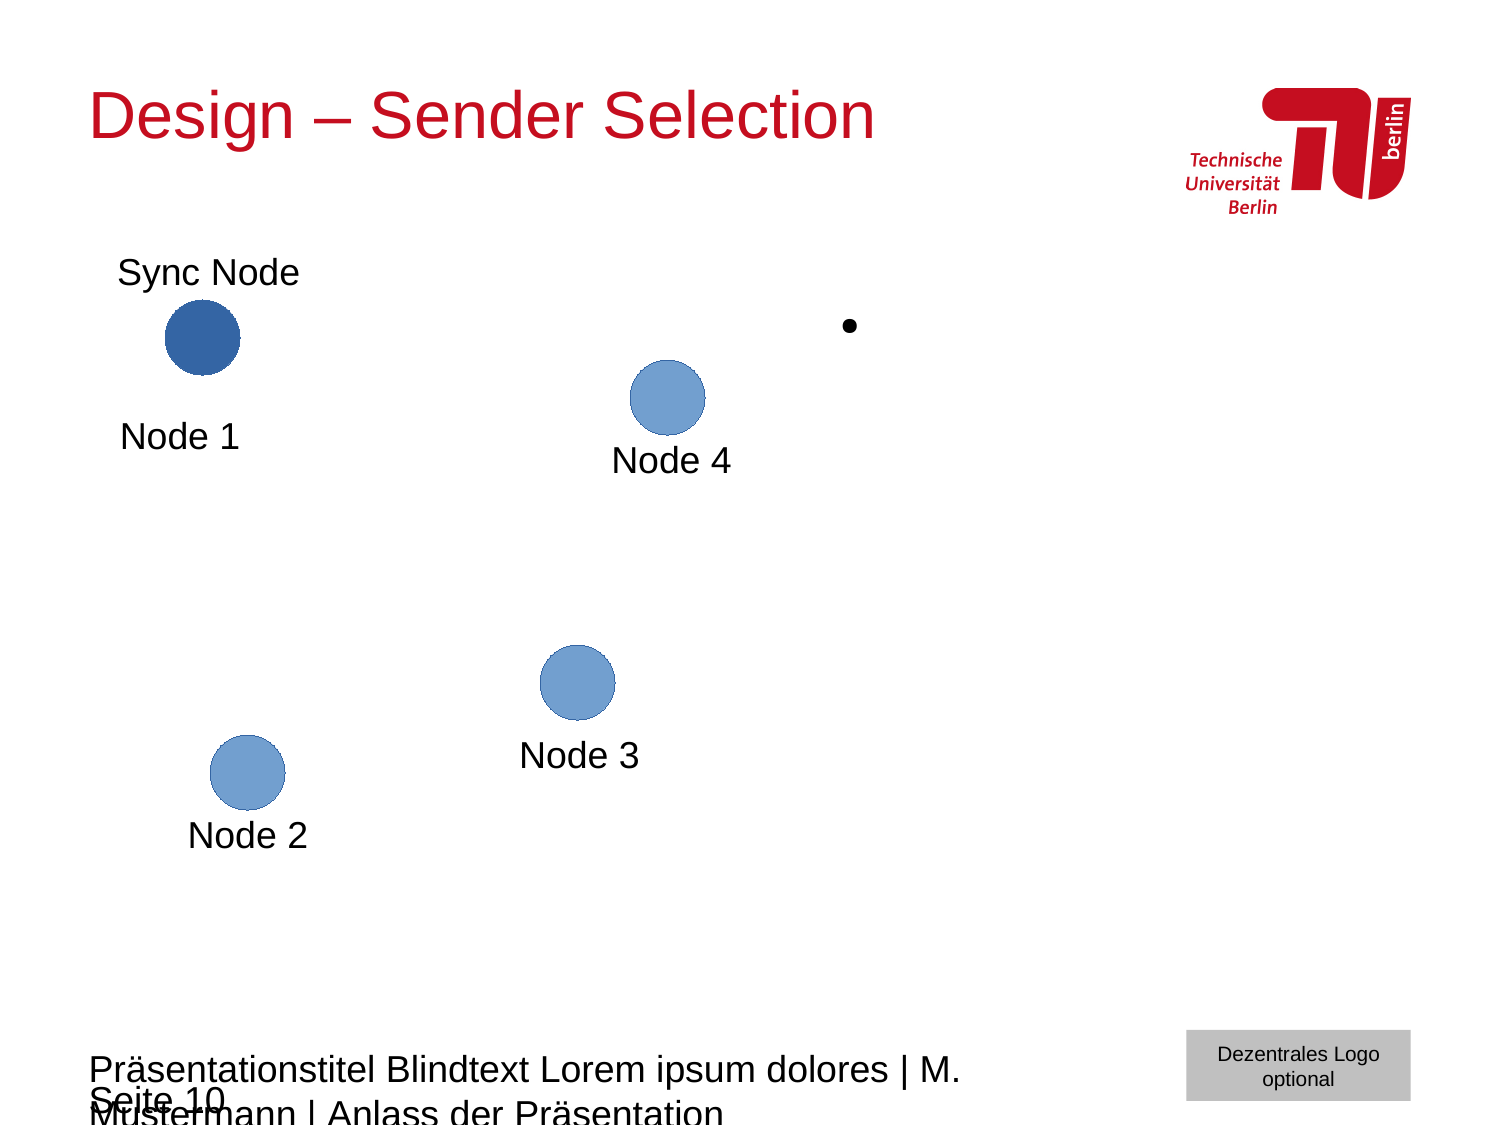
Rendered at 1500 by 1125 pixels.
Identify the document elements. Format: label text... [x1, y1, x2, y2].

text_box [210, 735, 286, 803]
text_box Sync Node [102, 240, 316, 300]
text_box [540, 645, 616, 721]
text_box Node 4 [596, 428, 822, 489]
text_box [630, 360, 706, 428]
text_box [165, 300, 241, 376]
text_box Node 2 [172, 803, 398, 864]
text_box Node 3 [504, 723, 730, 784]
list [840, 314, 1411, 982]
title Design – Sender Selection [88, 89, 1411, 215]
text_box Node 1 [105, 404, 331, 465]
